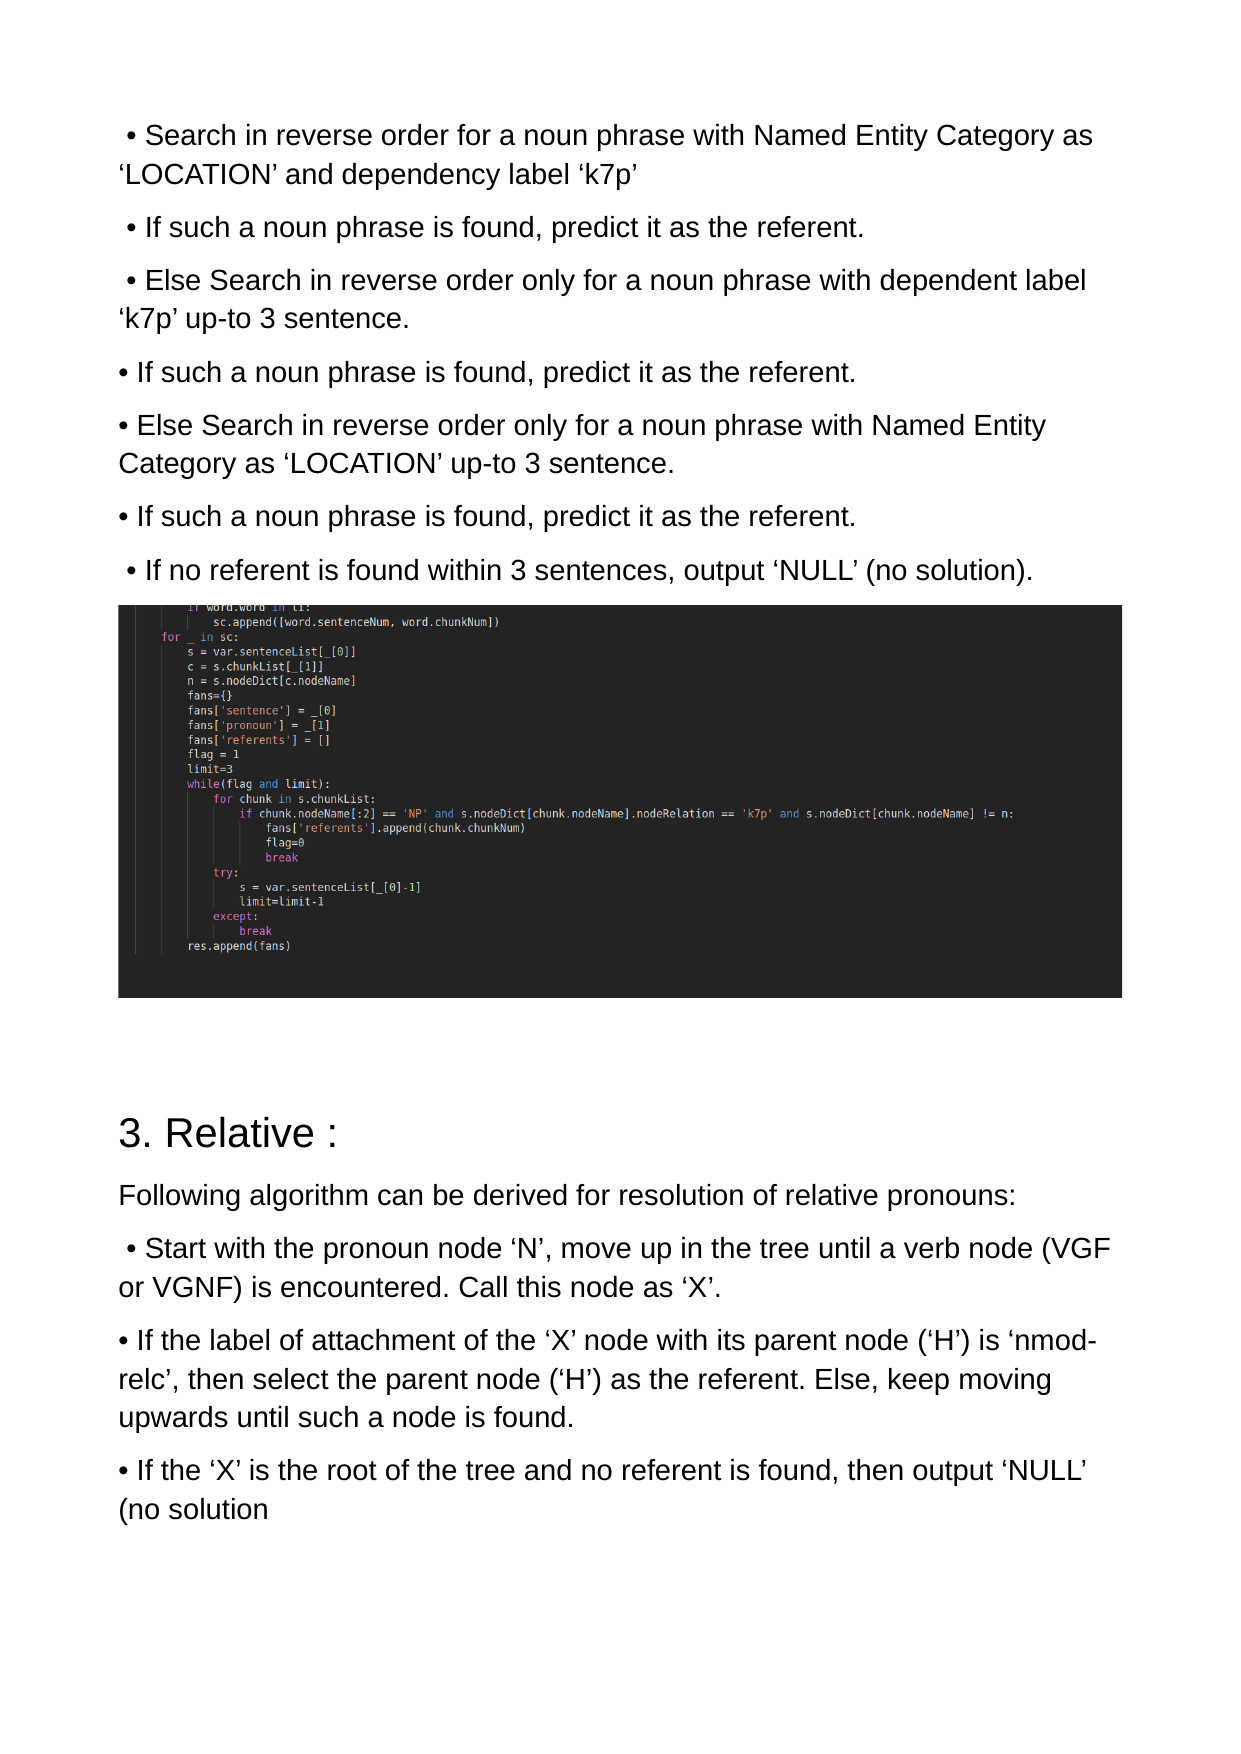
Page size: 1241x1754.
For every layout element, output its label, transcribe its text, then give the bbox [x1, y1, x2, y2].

text • If such a noun phrase is found, predict it as the referent. [118, 210, 1122, 243]
text • Start with the pronoun node ‘N’, move up in the tree until a verb node (VGF or VGNF) is encountered. Call this node as ‘X’. [118, 1232, 1122, 1304]
text • Else Search in reverse order only for a noun phrase with Named Entity Category as ‘LOCATION’ up-to 3 sentence. [118, 408, 1122, 480]
picture [118, 605, 1123, 998]
text • If such a noun phrase is found, predict it as the referent. [118, 354, 1122, 388]
text • If the label of attachment of the ‘X’ node with its parent node (‘H’) is ‘nmod-relc’, then select the parent node (‘H’) as the referent. Else, keep moving upwards until such a node is found. [118, 1323, 1122, 1434]
text • If the ‘X’ is the root of the tree and no referent is found, then output ‘NULL’ (no solution [118, 1453, 1122, 1526]
text 3. Relative : [118, 1109, 1122, 1157]
text Following algorithm can be derived for resolution of relative pronouns: [118, 1178, 1122, 1212]
text • If such a noun phrase is found, predict it as the referent. [118, 499, 1122, 533]
text • Else Search in reverse order only for a noun phrase with dependent label ‘k7p’ up-to 3 sentence. [118, 263, 1122, 335]
text • If no referent is found within 3 sentences, output ‘NULL’ (no solution). [118, 552, 1122, 586]
text • Search in reverse order for a noun phrase with Named Entity Category as ‘LOCATION’ and dependency label ‘k7p’ [118, 118, 1122, 190]
